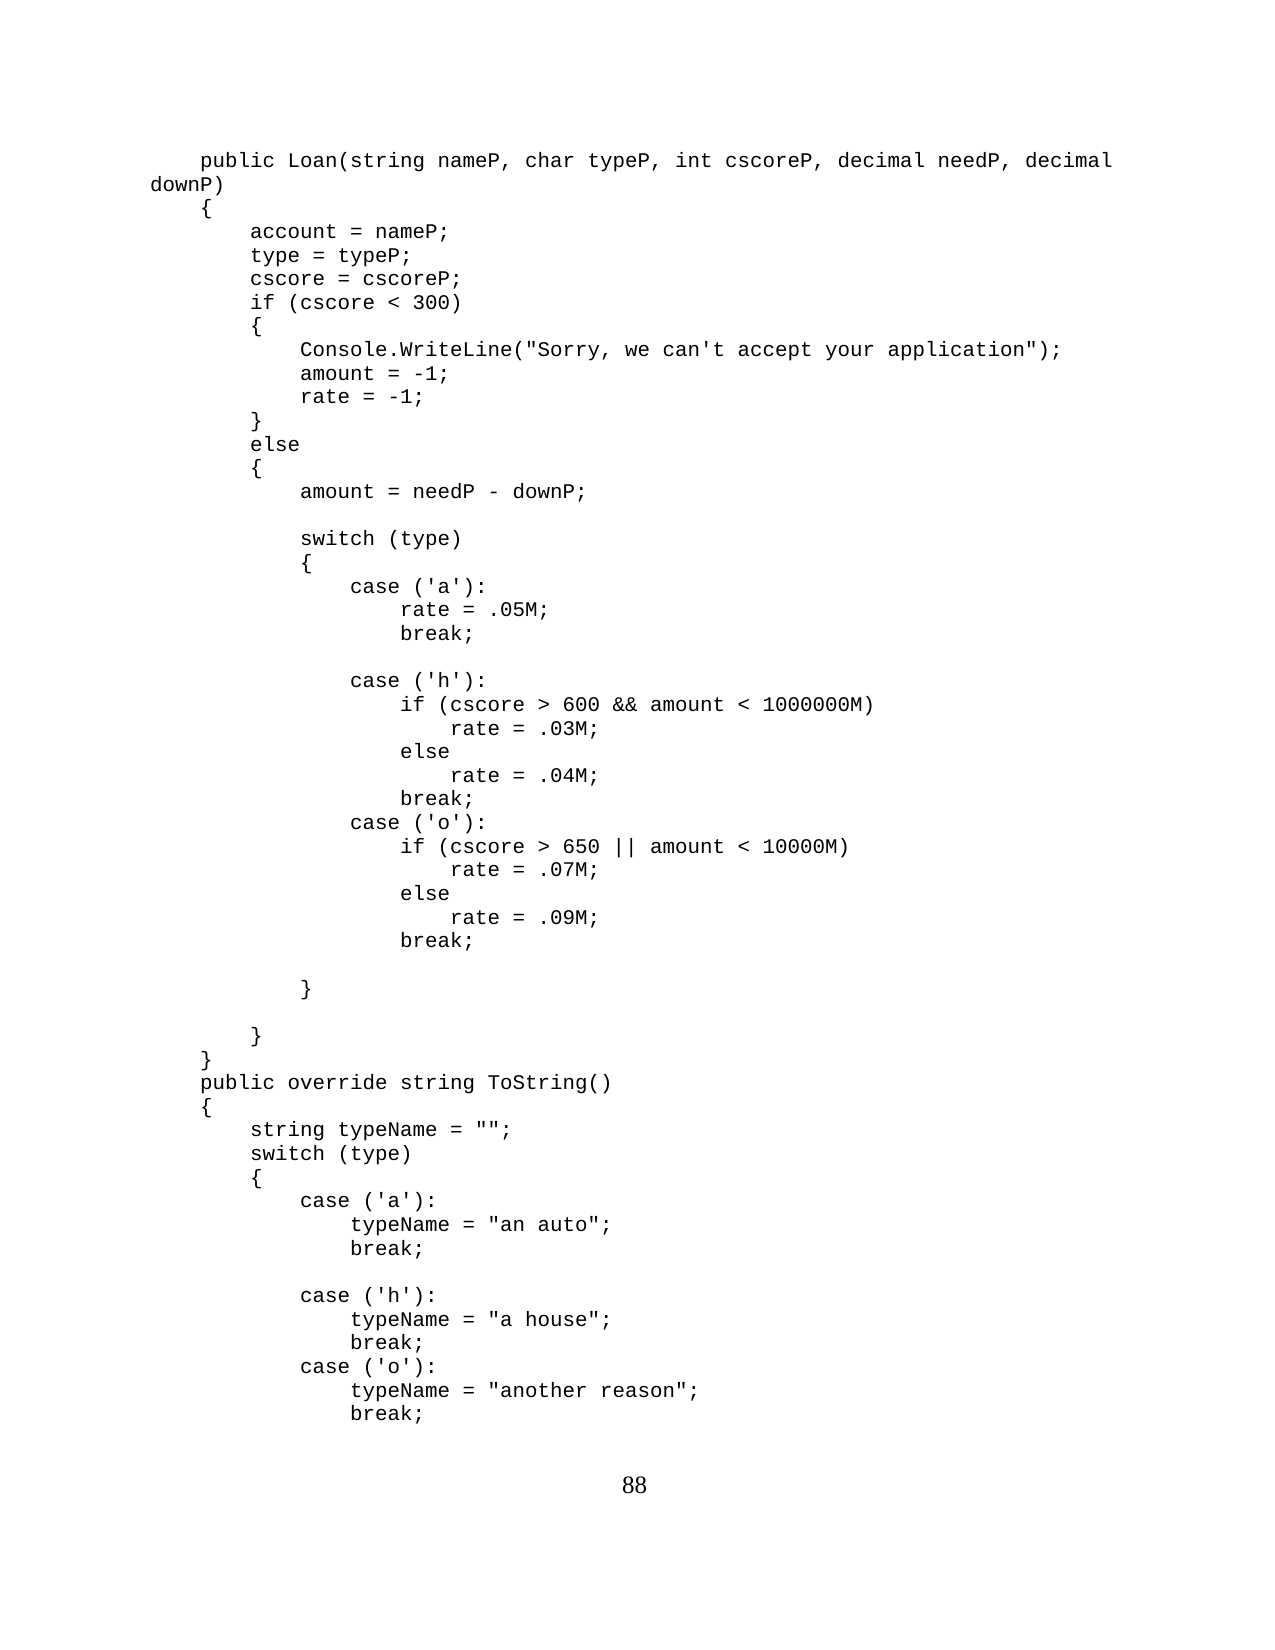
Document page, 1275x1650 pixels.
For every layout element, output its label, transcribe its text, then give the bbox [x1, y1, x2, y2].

text { [150, 1167, 1125, 1190]
text typeName = "another reason"; [150, 1379, 1125, 1403]
text break; [150, 930, 1125, 954]
text else [150, 883, 1125, 907]
text { [150, 316, 1125, 339]
text typeName = "a house"; [150, 1309, 1125, 1332]
text { [150, 457, 1125, 481]
text } [150, 410, 1125, 434]
text amount = -1; [150, 363, 1125, 386]
text break; [150, 788, 1125, 812]
text amount = needP - downP; [150, 481, 1125, 505]
text rate = .05M; [150, 599, 1125, 623]
text rate = .07M; [150, 859, 1125, 883]
text { [150, 552, 1125, 576]
text string typeName = ""; [150, 1119, 1125, 1143]
text } [150, 978, 1125, 1001]
text case ('o'): [150, 1356, 1125, 1379]
text public Loan(string nameP, char typeP, int cscoreP, decimal needP, decimal downP) [150, 150, 1125, 197]
text break; [150, 1332, 1125, 1356]
text } [150, 1025, 1125, 1048]
text { [150, 197, 1125, 221]
text case ('o'): [150, 812, 1125, 836]
text case ('a'): [150, 576, 1125, 599]
text rate = -1; [150, 386, 1125, 410]
text break; [150, 1403, 1125, 1427]
text cscore = cscoreP; [150, 268, 1125, 292]
text if (cscore > 650 || amount < 10000M) [150, 836, 1125, 859]
text { [150, 1096, 1125, 1119]
text case ('h'): [150, 670, 1125, 694]
text case ('h'): [150, 1285, 1125, 1309]
text switch (type) [150, 1143, 1125, 1167]
text account = nameP; [150, 221, 1125, 244]
text } [150, 1048, 1125, 1072]
text if (cscore < 300) [150, 292, 1125, 316]
text switch (type) [150, 528, 1125, 552]
text typeName = "an auto"; [150, 1214, 1125, 1238]
text if (cscore > 600 && amount < 1000000M) [150, 694, 1125, 717]
text public override string ToString() [150, 1072, 1125, 1096]
text rate = .03M; [150, 717, 1125, 741]
text else [150, 741, 1125, 765]
text break; [150, 1238, 1125, 1261]
text type = typeP; [150, 244, 1125, 268]
text else [150, 434, 1125, 457]
text case ('a'): [150, 1190, 1125, 1214]
text rate = .04M; [150, 765, 1125, 788]
text break; [150, 623, 1125, 647]
text Console.WriteLine("Sorry, we can't accept your application"); [150, 339, 1125, 363]
text rate = .09M; [150, 907, 1125, 930]
